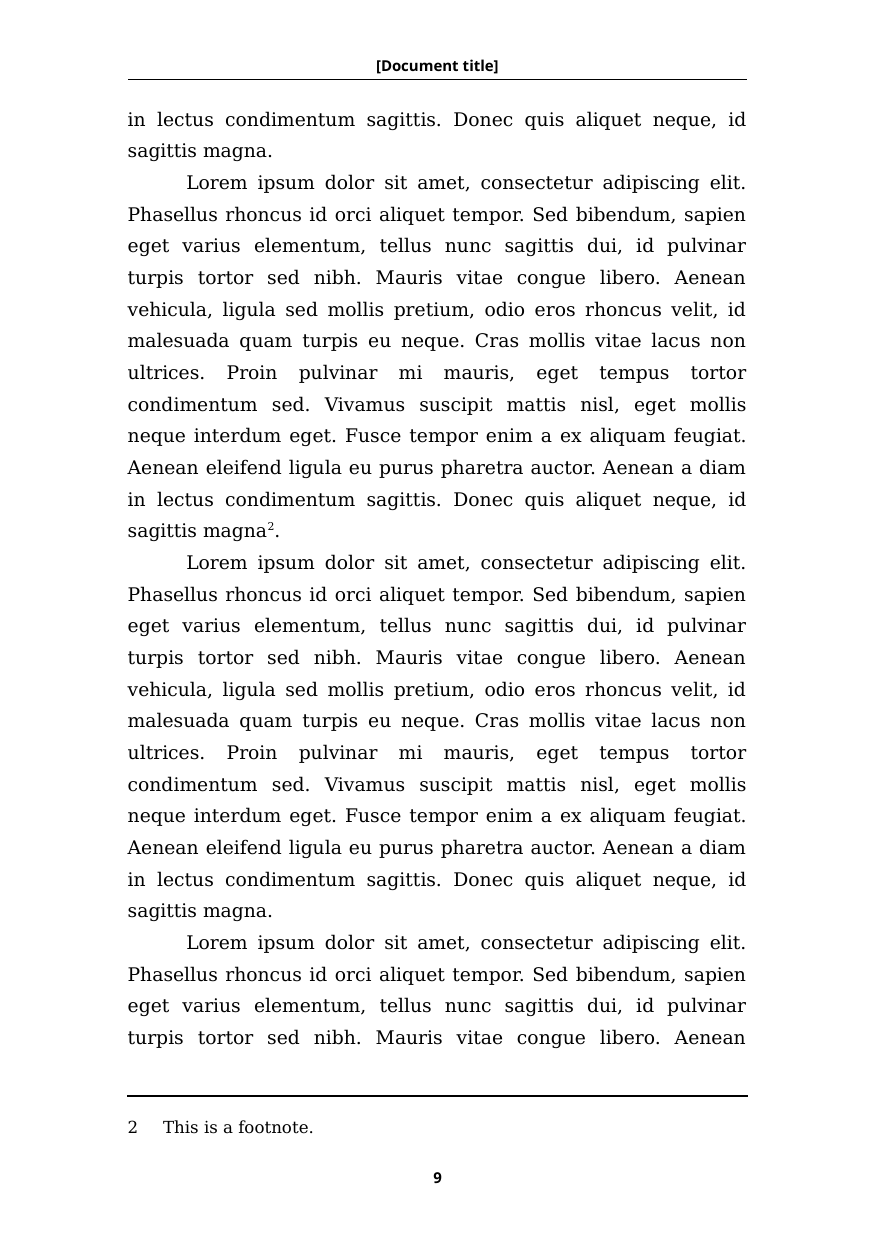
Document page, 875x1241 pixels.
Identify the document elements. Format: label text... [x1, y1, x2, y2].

text Lorem ipsum dolor sit amet, consectetur adipiscing elit. Phasellus rhoncus id orci aliquet tempor. Sed bibendum, sapien eget varius elementum, tellus nunc sagittis dui, id pulvinar turpis tortor sed nibh. Mauris vitae congue libero. Aenean vehicula, ligula sed mollis pretium, odio eros rhoncus velit, id malesuada quam turpis eu neque. Cras mollis vitae lacus non ultrices. Proin pulvinar mi mauris, eget tempus tortor condimentum sed. Vivamus suscipit mattis nisl, eget mollis neque interdum eget. Fusce tempor enim a ex aliquam feugiat. Aenean eleifend ligula eu purus pharetra auctor. Aenean a diam in lectus condimentum sagittis. Donec quis aliquet neque, id sagittis magna. [127, 552, 747, 922]
text Lorem ipsum dolor sit amet, consectetur adipiscing elit. Phasellus rhoncus id orci aliquet tempor. Sed bibendum, sapien eget varius elementum, tellus nunc sagittis dui, id pulvinar turpis tortor sed nibh. Mauris vitae congue libero. Aenean [127, 932, 747, 1049]
text in lectus condimentum sagittis. Donec quis aliquet neque, id sagittis magna. [127, 109, 747, 162]
text This is a footnote. [127, 1118, 747, 1138]
text Lorem ipsum dolor sit amet, consectetur adipiscing elit. Phasellus rhoncus id orci aliquet tempor. Sed bibendum, sapien eget varius elementum, tellus nunc sagittis dui, id pulvinar turpis tortor sed nibh. Mauris vitae congue libero. Aenean vehicula, ligula sed mollis pretium, odio eros rhoncus velit, id malesuada quam turpis eu neque. Cras mollis vitae lacus non ultrices. Proin pulvinar mi mauris, eget tempus tortor condimentum sed. Vivamus suscipit mattis nisl, eget mollis neque interdum eget. Fusce tempor enim a ex aliquam feugiat. Aenean eleifend ligula eu purus pharetra auctor. Aenean a diam in lectus condimentum sagittis. Donec quis aliquet neque, id sagittis magna. [127, 172, 747, 542]
